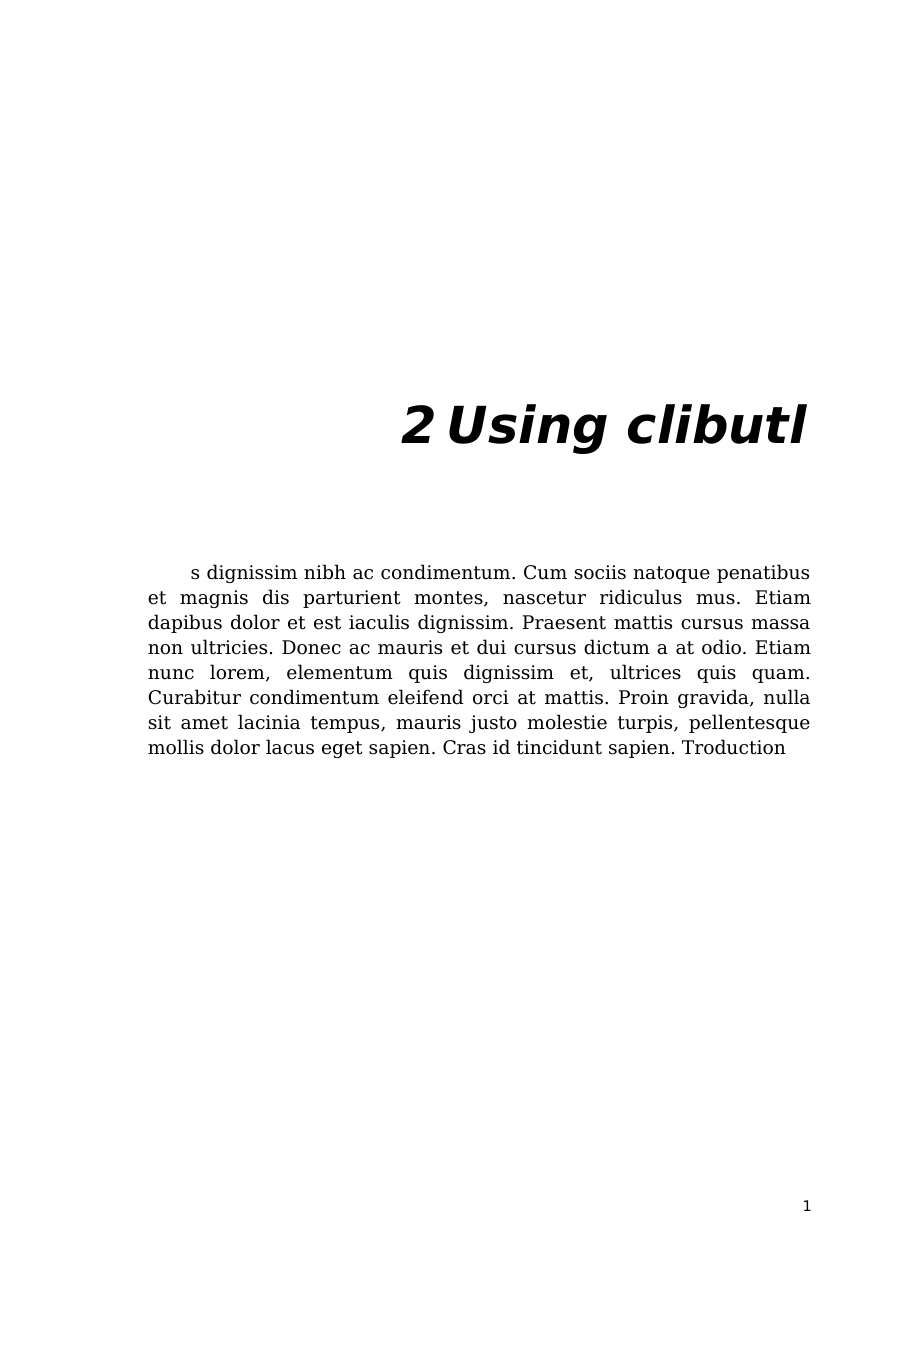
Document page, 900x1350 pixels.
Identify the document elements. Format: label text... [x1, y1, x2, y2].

text s dignissim nibh ac condimentum. Cum sociis natoque penatibus et magnis dis parturient montes, nascetur ridiculus mus. Etiam dapibus dolor et est iaculis dignissim. Praesent mattis cursus massa non ultricies. Donec ac mauris et dui cursus dictum a at odio. Etiam nunc lorem, elementum quis dignissim et, ultrices quis quam. Curabitur condimentum eleifend orci at mattis. Proin gravida, nulla sit amet lacinia tempus, mauris justo molestie turpis, pellentesque mollis dolor lacus eget sapien. Cras id tincidunt sapien. Troduction [148, 562, 811, 759]
subtitle Using clibutl [148, 396, 811, 455]
